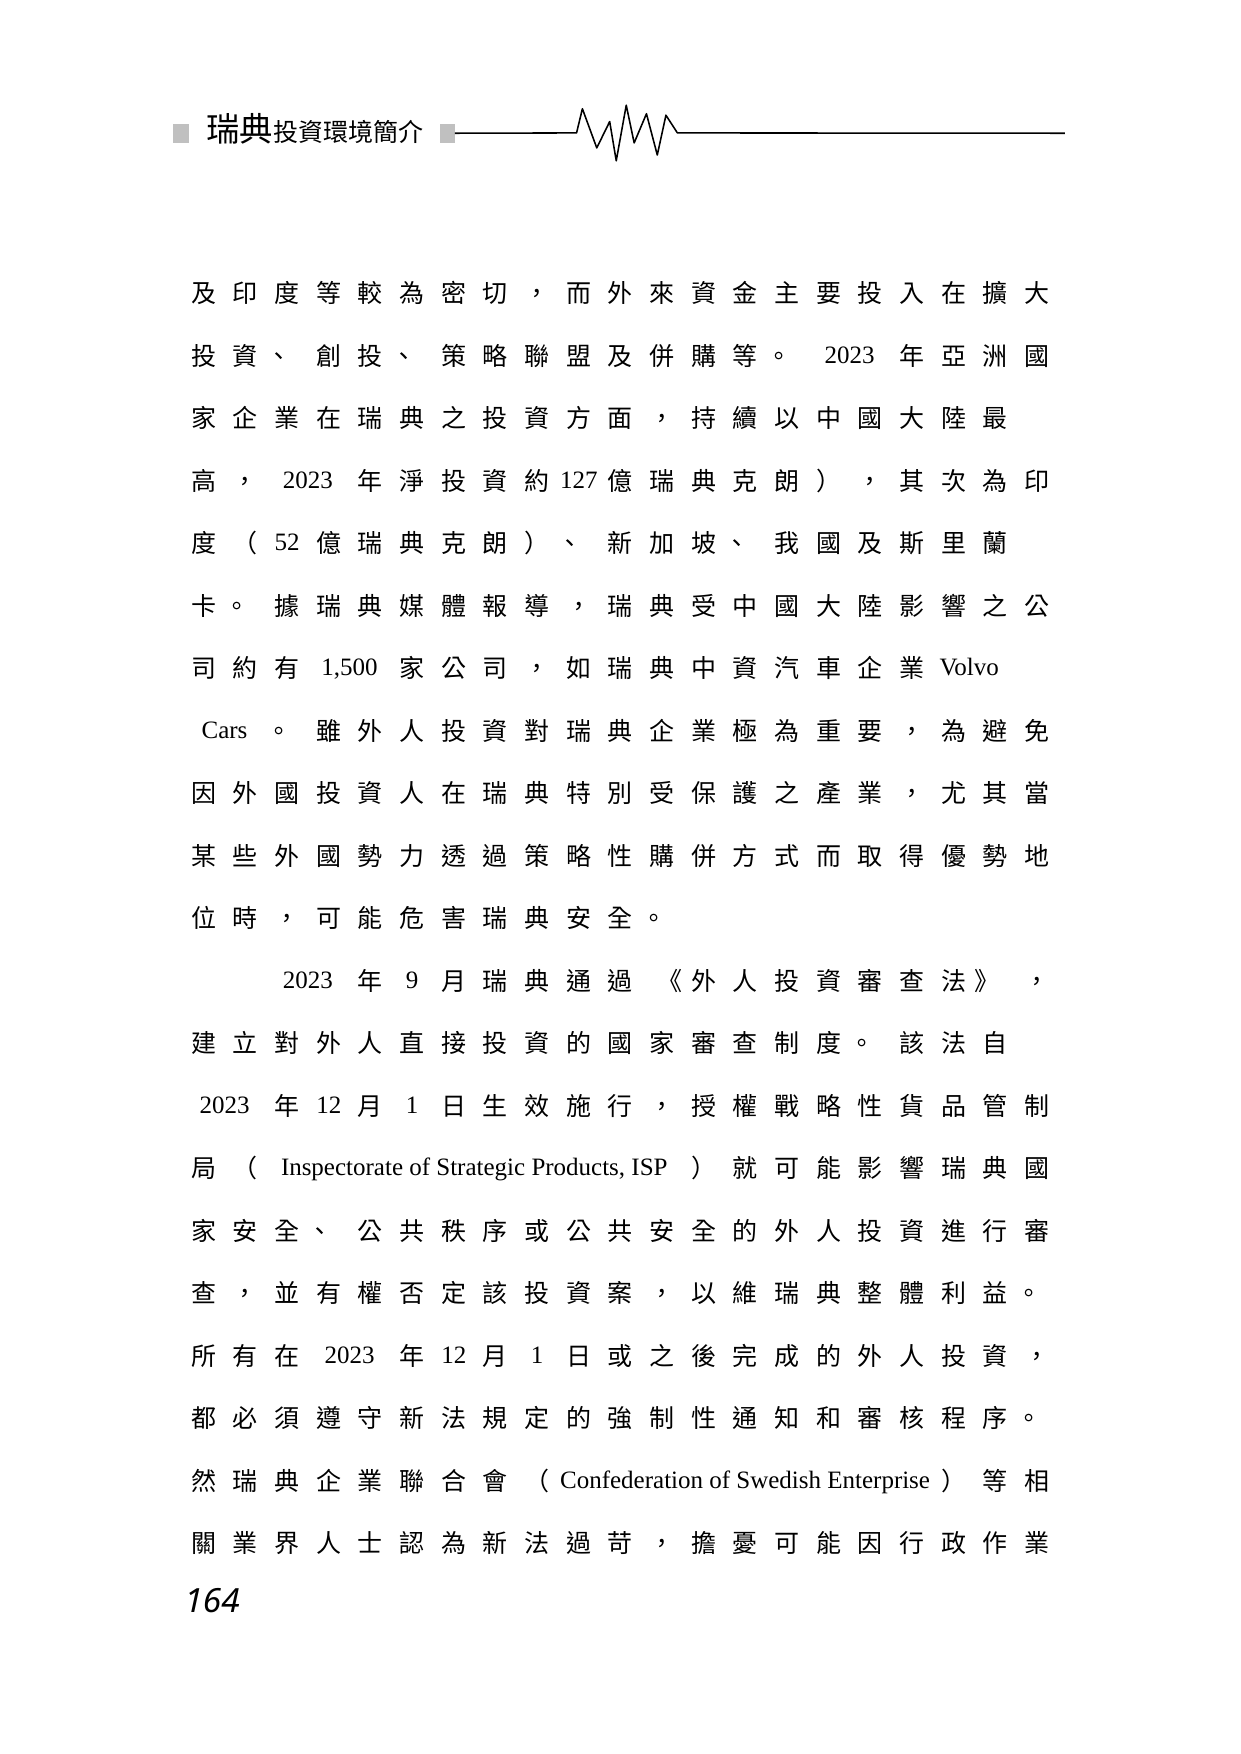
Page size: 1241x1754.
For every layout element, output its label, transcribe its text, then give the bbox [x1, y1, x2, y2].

text 及印度等較為密切，而外來資金主要投入在擴大投資、創投、策略聯盟及併購等。2023年亞洲國家企業在瑞典之投資方面，持續以中國大陸最高，2023年淨投資約127億瑞典克朗），其次為印度（52億瑞典克朗）、新加坡、我國及斯里蘭卡。據瑞典媒體報導，瑞典受中國大陸影響之公司約有1,500家公司，如瑞典中資汽車企業Volvo Cars。雖外人投資對瑞典企業極為重要，為避免因外國投資人在瑞典特別受保護之產業，尤其當某些外國勢力透過策略性購併方式而取得優勢地位時，可能危害瑞典安全。 [183, 250, 1058, 938]
text 2023年9月瑞典通過《外人投資審查法》，建立對外人直接投資的國家審查制度。該法自2023年12月1日生效施行，授權戰略性貨品管制局（Inspectorate of Strategic Products, ISP）就可能影響瑞典國家安全、公共秩序或公共安全的外人投資進行審查，並有權否定該投資案，以維瑞典整體利益。所有在2023年12月1日或之後完成的外人投資，都必須遵守新法規定的強制性通知和審核程序。然瑞典企業聯合會（Confederation of Swedish Enterprise）等相關業界人士認為新法過苛，擔憂可能因行政作業 [183, 938, 1058, 1563]
